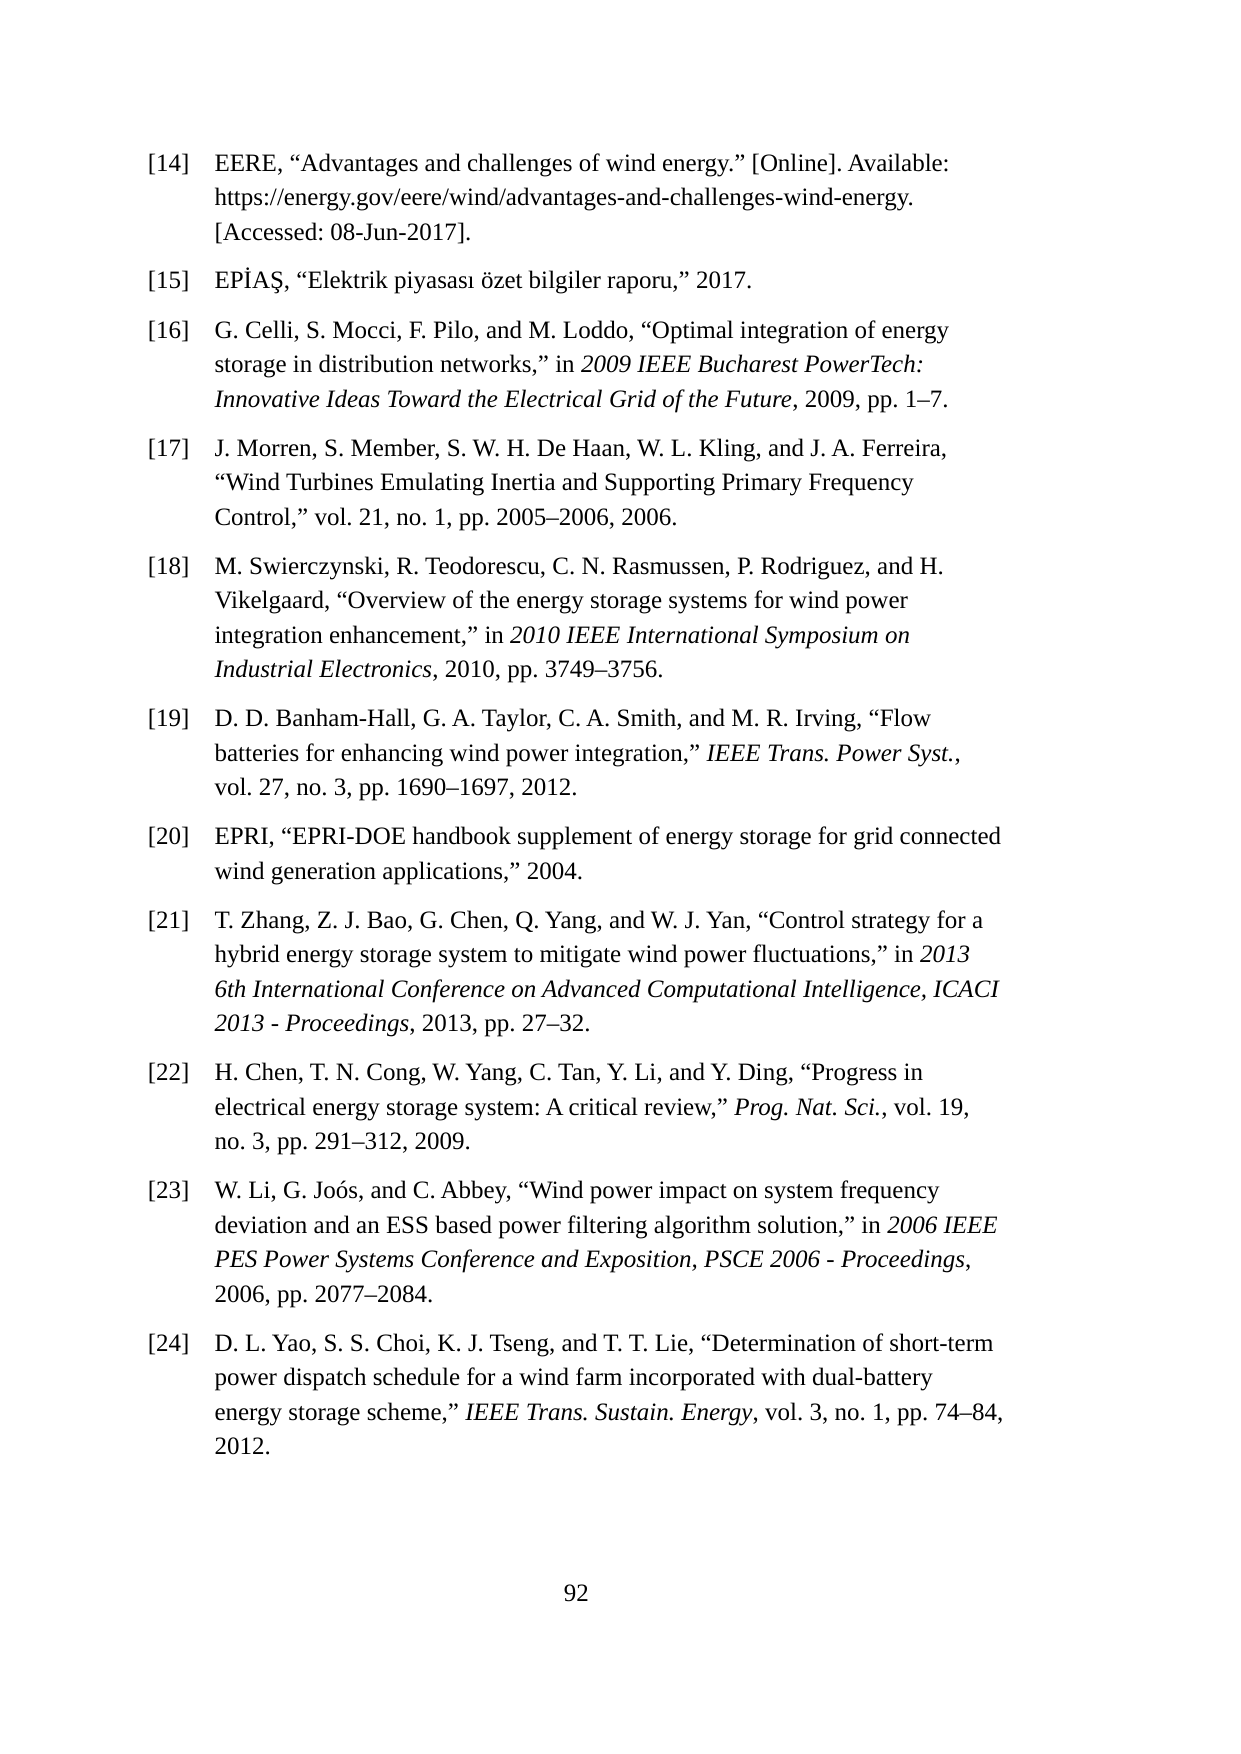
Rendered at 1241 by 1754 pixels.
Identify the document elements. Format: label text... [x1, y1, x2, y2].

text [17] J. Morren, S. Member, S. W. H. De Haan, W. L. Kling, and J. A. Ferreira, “Wind Turbines Emulating Inertia and Supporting Primary Frequency Control,” vol. 21, no. 1, pp. 2005–2006, 2006. [148, 433, 1004, 530]
text [16] G. Celli, S. Mocci, F. Pilo, and M. Loddo, “Optimal integration of energy storage in distribution networks,” in 2009 IEEE Bucharest PowerTech: Innovative Ideas Toward the Electrical Grid of the Future, 2009, pp. 1–7. [148, 315, 1004, 412]
text [15] EPİAŞ, “Elektrik piyasası özet bilgiler raporu,” 2017. [148, 266, 1004, 294]
text [24] D. L. Yao, S. S. Choi, K. J. Tseng, and T. T. Lie, “Determination of short-term power dispatch schedule for a wind farm incorporated with dual-battery energy storage scheme,” IEEE Trans. Sustain. Energy, vol. 3, no. 1, pp. 74–84, 2012. [148, 1328, 1004, 1460]
text [20] EPRI, “EPRI-DOE handbook supplement of energy storage for grid connected wind generation applications,” 2004. [148, 821, 1004, 884]
text [22] H. Chen, T. N. Cong, W. Yang, C. Tan, Y. Li, and Y. Ding, “Progress in electrical energy storage system: A critical review,” Prog. Nat. Sci., vol. 19, no. 3, pp. 291–312, 2009. [148, 1057, 1004, 1155]
text [14] EERE, “Advantages and challenges of wind energy.” [Online]. Available: https://energy.gov/eere/wind/advantages-and-challenges-wind-energy. [Accessed: 08-Jun-2017]. [148, 148, 1004, 245]
text [18] M. Swierczynski, R. Teodorescu, C. N. Rasmussen, P. Rodriguez, and H. Vikelgaard, “Overview of the energy storage systems for wind power integration enhancement,” in 2010 IEEE International Symposium on Industrial Electronics, 2010, pp. 3749–3756. [148, 551, 1004, 683]
text [23] W. Li, G. Joós, and C. Abbey, “Wind power impact on system frequency deviation and an ESS based power filtering algorithm solution,” in 2006 IEEE PES Power Systems Conference and Exposition, PSCE 2006 - Proceedings, 2006, pp. 2077–2084. [148, 1175, 1004, 1307]
text [21] T. Zhang, Z. J. Bao, G. Chen, Q. Yang, and W. J. Yan, “Control strategy for a hybrid energy storage system to mitigate wind power fluctuations,” in 2013 6th International Conference on Advanced Computational Intelligence, ICACI 2013 - Proceedings, 2013, pp. 27–32. [148, 905, 1004, 1037]
text [19] D. D. Banham-Hall, G. A. Taylor, C. A. Smith, and M. R. Irving, “Flow batteries for enhancing wind power integration,” IEEE Trans. Power Syst., vol. 27, no. 3, pp. 1690–1697, 2012. [148, 703, 1004, 801]
